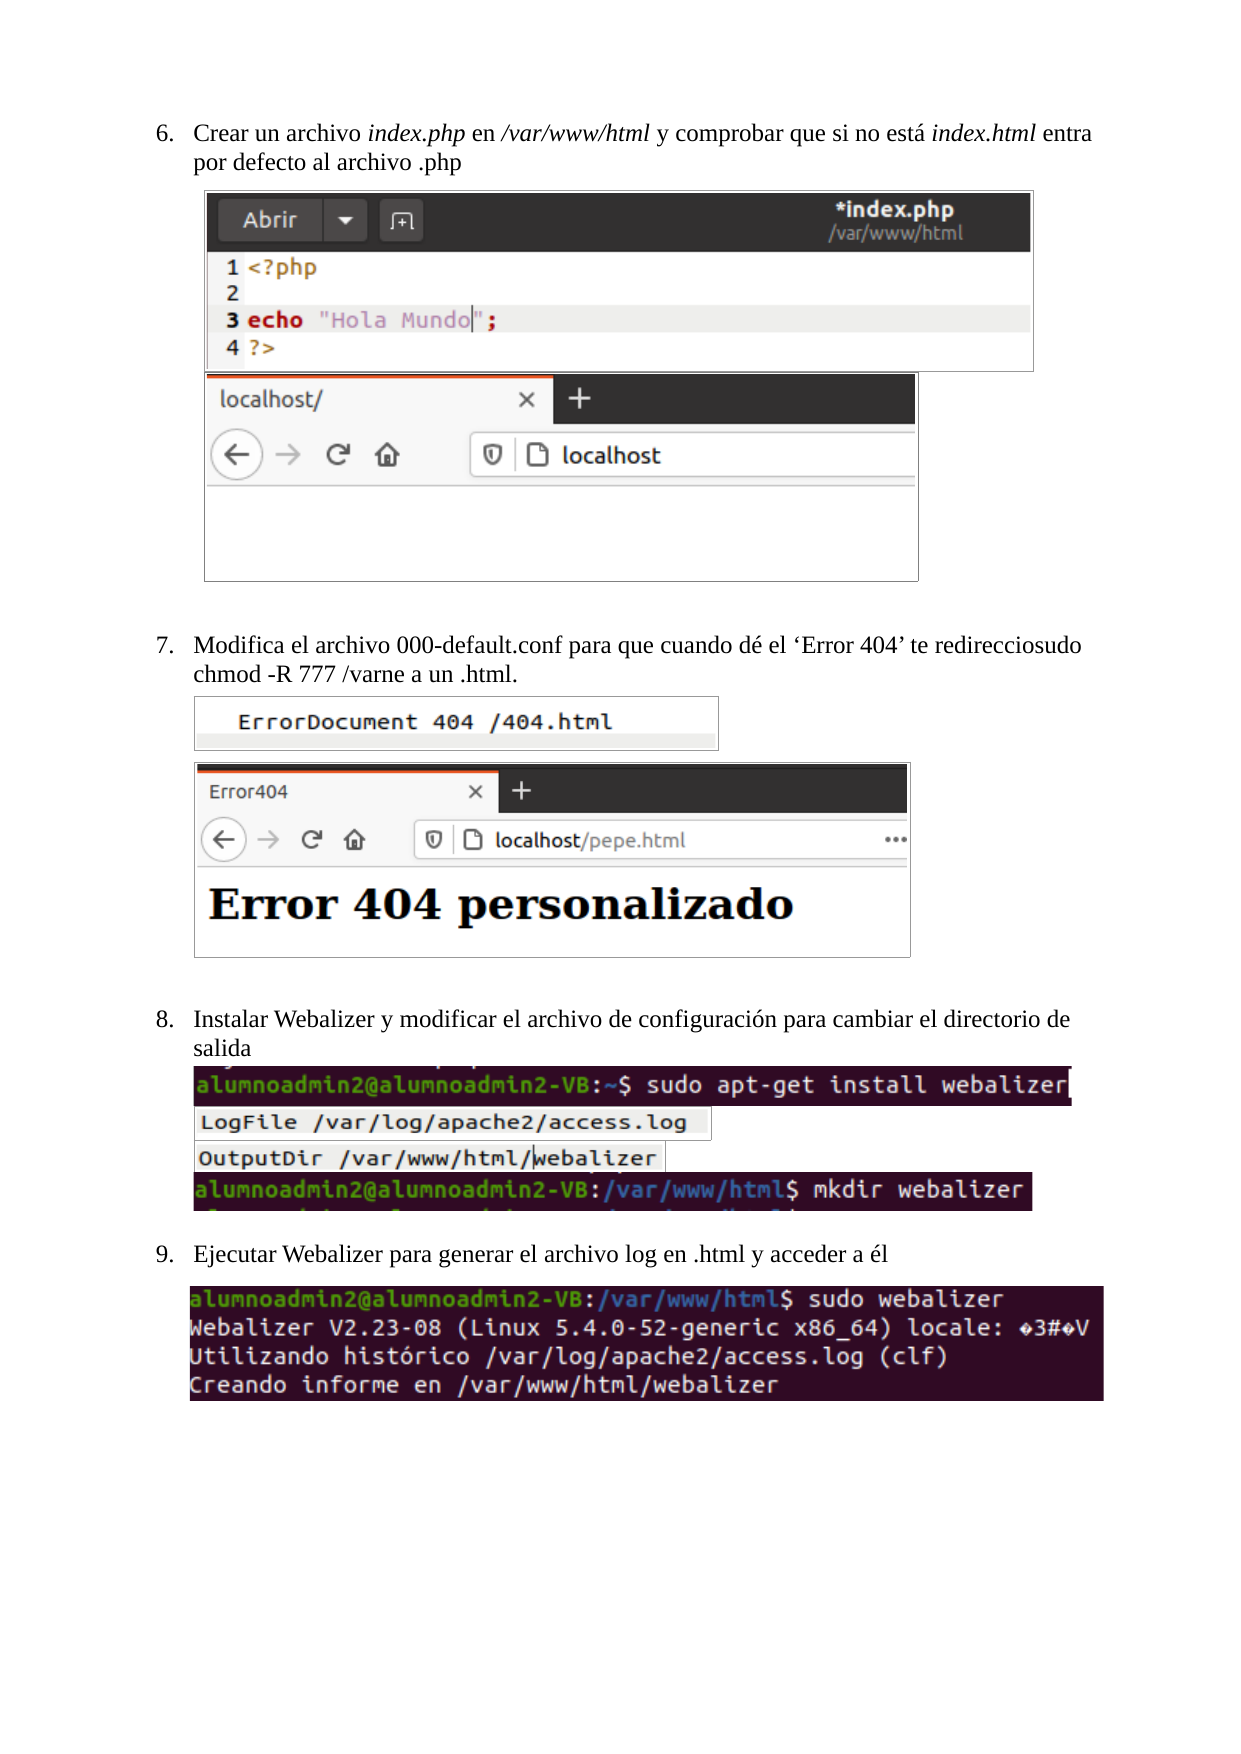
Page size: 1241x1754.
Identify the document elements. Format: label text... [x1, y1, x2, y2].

list Modifica el archivo 000-default.conf para que cuando dé el ‘Error 404’ te redirecciosudo chmod -R 777 /varne a un .html. [156, 630, 1122, 688]
picture [193, 1066, 1072, 1106]
picture [193, 1143, 1033, 1211]
picture [196, 1108, 708, 1137]
picture [197, 764, 907, 955]
picture [206, 374, 915, 578]
picture [196, 698, 716, 748]
picture [189, 1286, 1104, 1401]
list Ejecutar Webalizer para generar el archivo log en .html y acceder a él [156, 1239, 1122, 1268]
list Instalar Webalizer y modificar el archivo de configuración para cambiar el directorio de salida [156, 1004, 1122, 1062]
picture [206, 193, 1031, 369]
list Crear un archivo index.php en /var/www/html y comprobar que si no está index.html entra por defecto al archivo .php [156, 118, 1122, 176]
